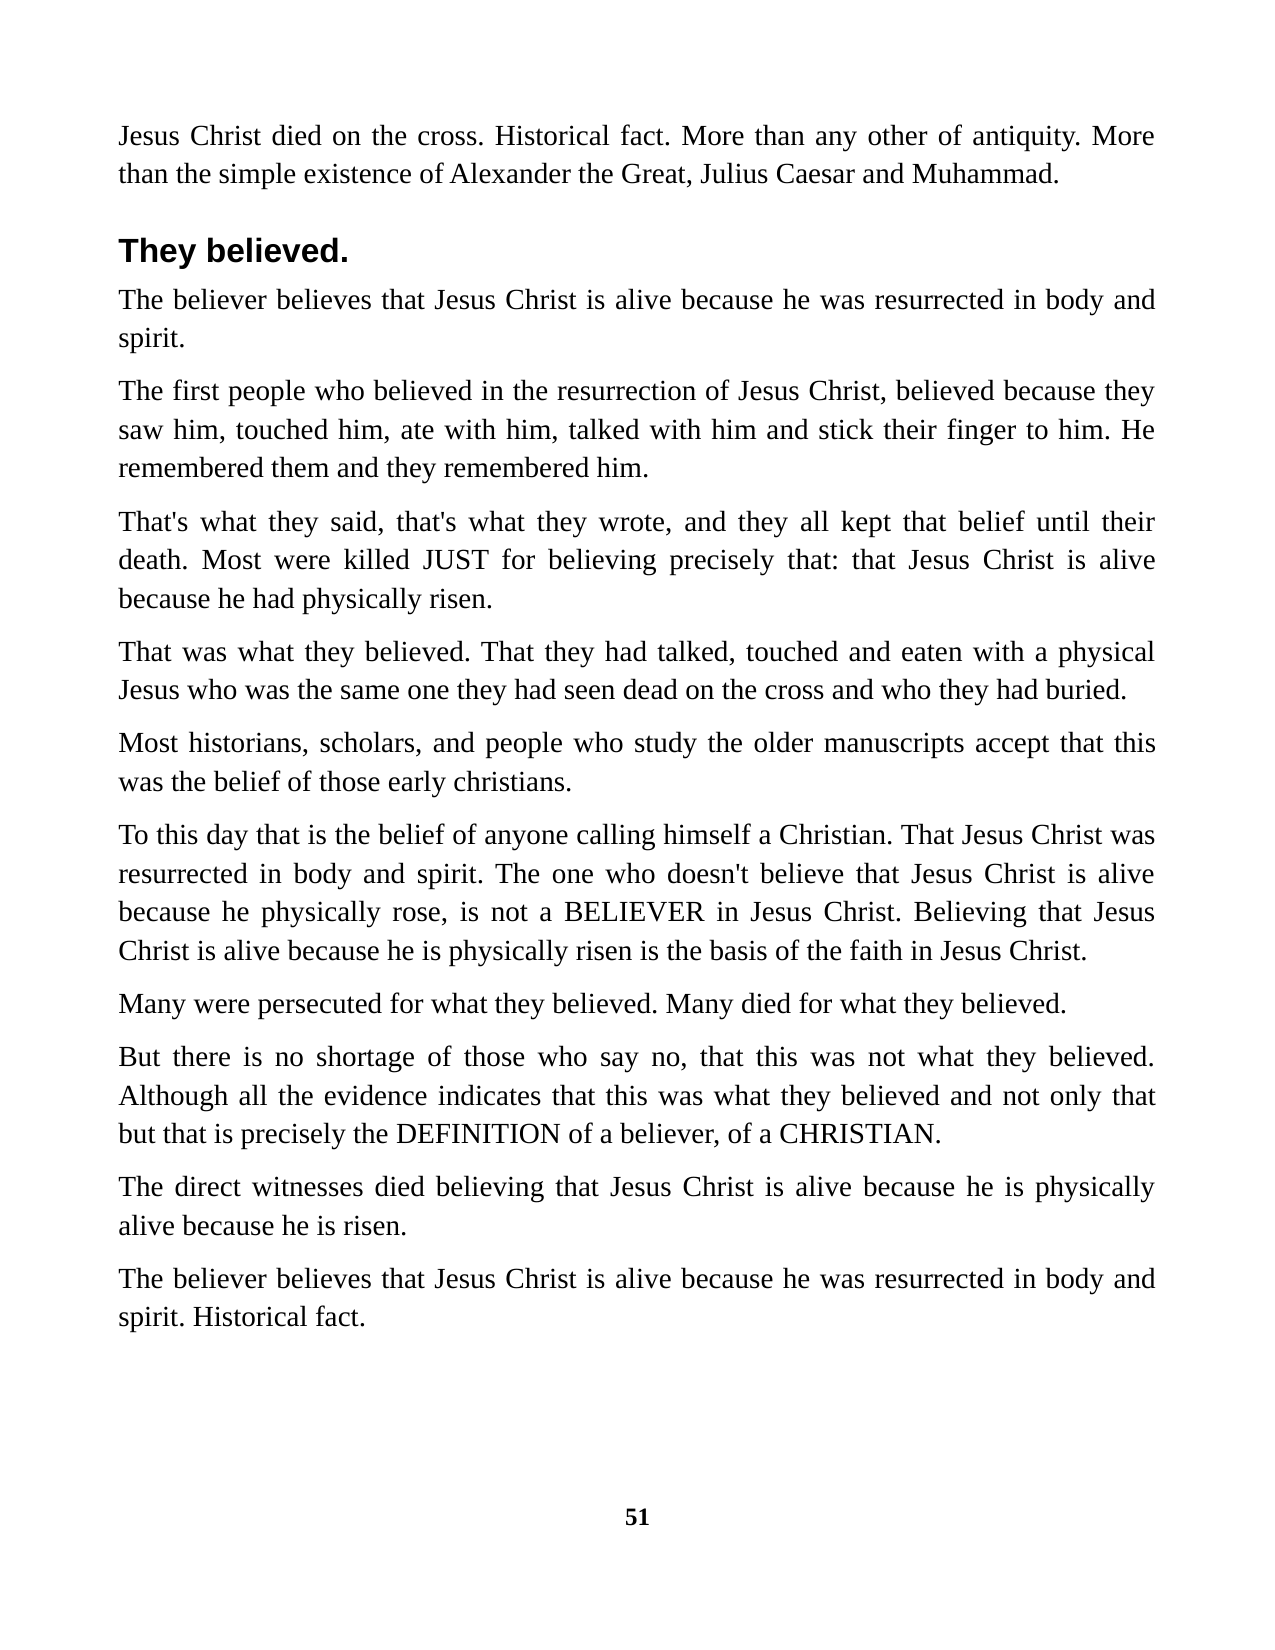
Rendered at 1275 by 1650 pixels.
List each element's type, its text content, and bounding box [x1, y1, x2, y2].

text To this day that is the belief of anyone calling himself a Christian. That Jesus Christ was resurrected in body and spirit. The one who doesn't believe that Jesus Christ is alive because he physically rose, is not a BELIEVER in Jesus Christ. Believing that Jesus Christ is alive because he is physically risen is the basis of the faith in Jesus Christ. [118, 817, 1157, 966]
text The believer believes that Jesus Christ is alive because he was resurrected in body and spirit. [118, 282, 1157, 354]
text That's what they said, that's what they wrote, and they all kept that belief until their death. Most were killed JUST for believing precisely that: that Jesus Christ is alive because he had physically risen. [118, 504, 1157, 614]
text That was what they believed. That they had talked, touched and eaten with a physical Jesus who was the same one they had seen dead on the cross and who they had buried. [118, 634, 1157, 706]
text The believer believes that Jesus Christ is alive because he was resurrected in body and spirit. Historical fact. [118, 1261, 1157, 1333]
text The direct witnesses died believing that Jesus Christ is alive because he is physically alive because he is risen. [118, 1169, 1157, 1241]
text Jesus Christ died on the cross. Historical fact. More than any other of antiquity. More than the simple existence of Alexander the Great, Julius Caesar and Muhammad. [118, 118, 1157, 190]
subtitle They believed. [118, 231, 1157, 269]
text Most historians, scholars, and people who study the older manuscripts accept that this was the belief of those early christians. [118, 726, 1157, 798]
text The first people who believed in the resurrection of Jesus Christ, believed because they saw him, touched him, ate with him, talked with him and stick their finger to him. He remembered them and they remembered him. [118, 373, 1157, 484]
text Many were persecuted for what they believed. Many died for what they believed. [118, 986, 1157, 1019]
text But there is no shortage of those who say no, that this was not what they believed. Although all the evidence indicates that this was what they believed and not only that but that is precisely the DEFINITION of a believer, of a CHRISTIAN. [118, 1039, 1157, 1150]
